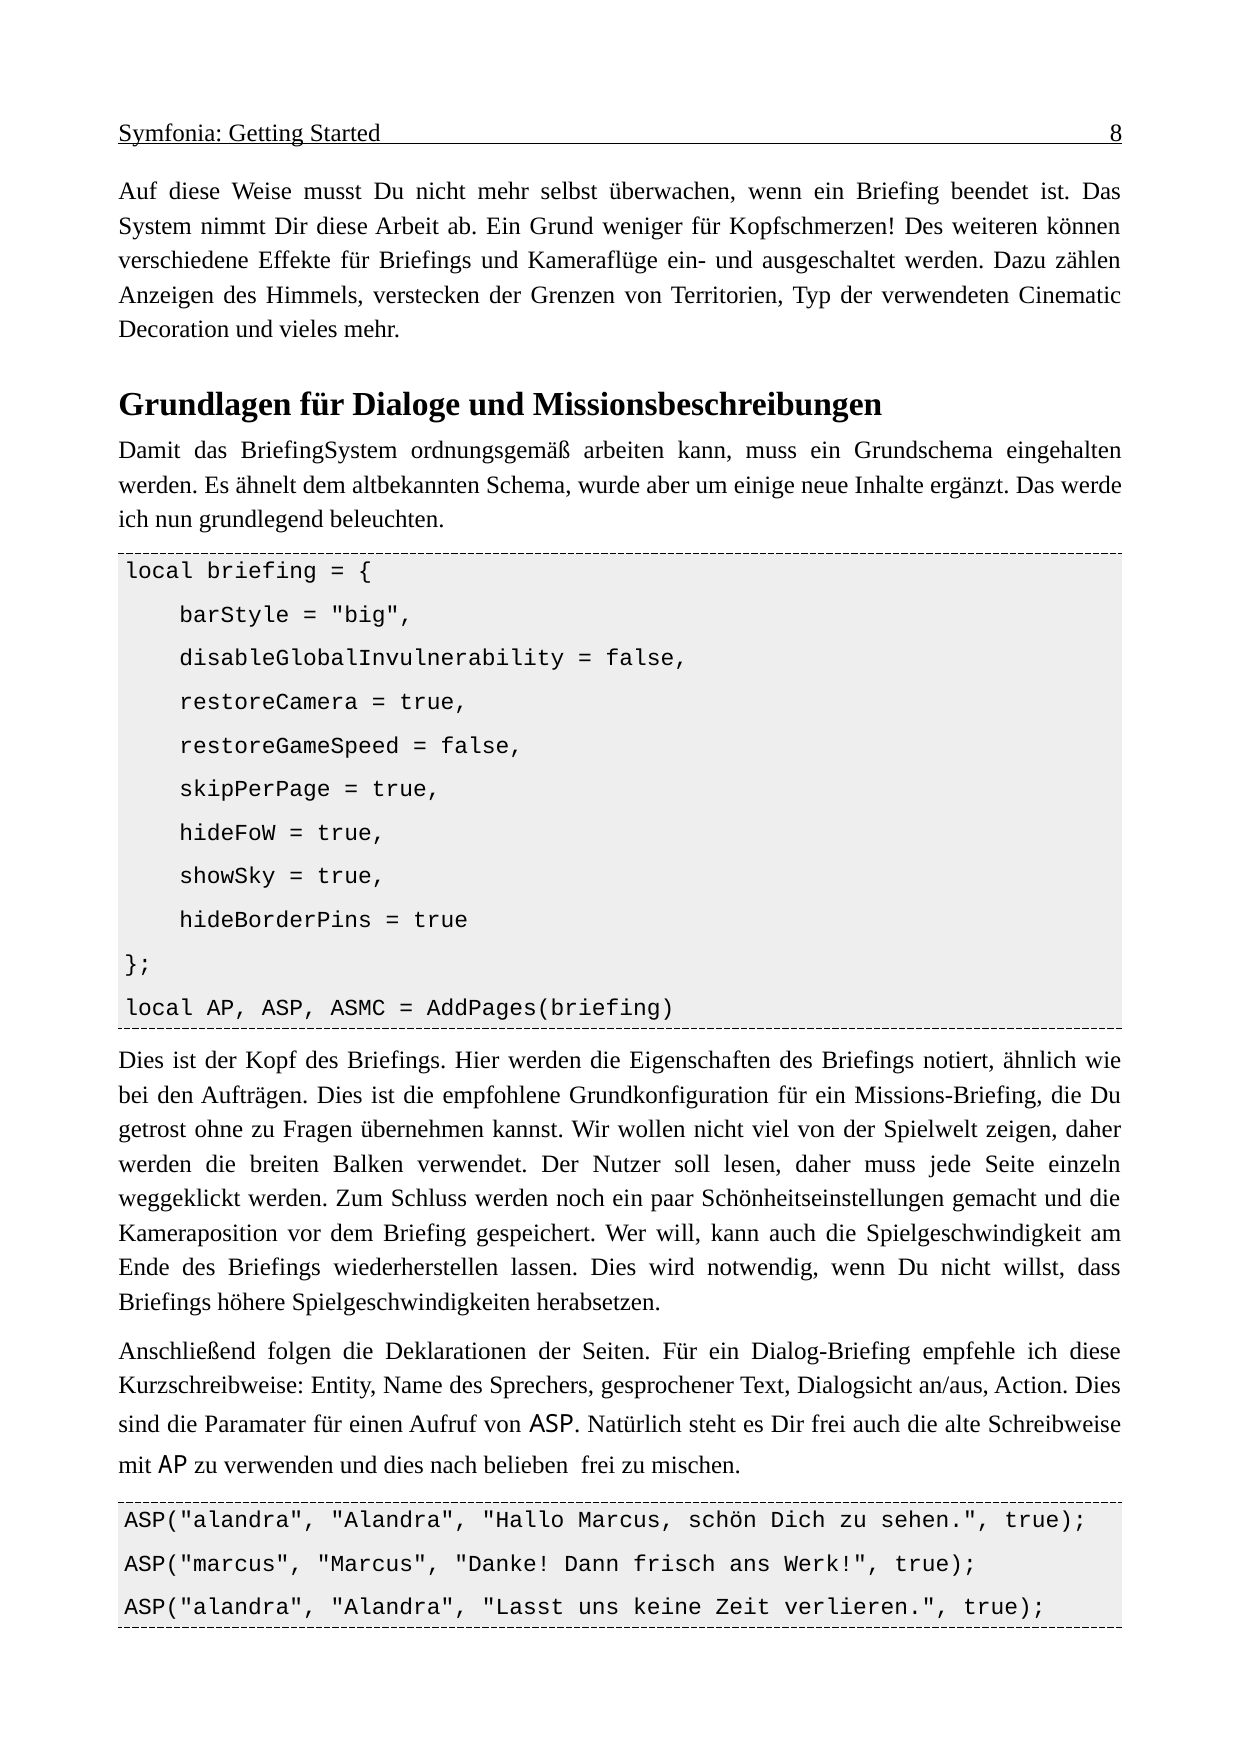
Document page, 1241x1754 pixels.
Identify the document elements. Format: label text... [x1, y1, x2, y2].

text Dies ist der Kopf des Briefings. Hier werden die Eigenschaften des Briefings notiert, ähnlich wie bei den Aufträgen. Dies ist die empfohlene Grundkonfiguration für ein Missions-Briefing, die Du getrost ohne zu Fragen übernehmen kannst. Wir wollen nicht viel von der Spielwelt zeigen, daher werden die breiten Balken verwendet. Der Nutzer soll lesen, daher muss jede Seite einzeln weggeklickt werden. Zum Schluss werden noch ein paar Schönheitseinstellungen gemacht und die Kameraposition vor dem Briefing gespeichert. Wer will, kann auch die Spielgeschwindigkeit am Ende des Briefings wiederherstellen lassen. Dies wird notwendig, wenn Du nicht willst, dass Briefings höhere Spielgeschwindigkeiten herabsetzen. [118, 1046, 1122, 1316]
text showSky = true, [118, 859, 1122, 891]
text local AP, ASP, ASMC = AddPages(briefing) [118, 990, 1122, 1028]
text Auf diese Weise musst Du nicht mehr selbst überwachen, wenn ein Briefing beendet ist. Das System nimmt Dir diese Arbeit ab. Ein Grund weniger für Kopfschmerzen! Des weiteren können verschiedene Effekte für Briefings und Kameraflüge ein- und ausgeschaltet werden. Dazu zählen Anzeigen des Himmels, verstecken der Grenzen von Territorien, Typ der verwendeten Cinematic Decoration und vieles mehr. [118, 176, 1122, 343]
text restoreGameSpeed = false, [118, 728, 1122, 760]
text Damit das BriefingSystem ordnungsgemäß arbeiten kann, muss ein Grundschema eingehalten werden. Es ähnelt dem altbekannten Schema, wurde aber um einige neue Inhalte ergänzt. Das werde ich nun grundlegend beleuchten. [118, 435, 1122, 533]
text hideFoW = true, [118, 815, 1122, 847]
text restoreCamera = true, [118, 684, 1122, 716]
text local briefing = { [118, 553, 1122, 585]
text barStyle = "big", [118, 597, 1122, 629]
subtitle Grundlagen für Dialoge und Missionsbeschreibungen [118, 384, 1122, 423]
text disableGlobalInvulnerability = false, [118, 641, 1122, 673]
text ASP("marcus", "Marcus", "Danke! Dann frisch ans Werk!", true); [118, 1546, 1122, 1578]
text }; [118, 946, 1122, 978]
text hideBorderPins = true [118, 902, 1122, 934]
text ASP("alandra", "Alandra", "Lasst uns keine Zeit verlieren.", true); [118, 1589, 1122, 1627]
text ASP("alandra", "Alandra", "Hallo Marcus, schön Dich zu sehen.", true); [118, 1502, 1122, 1534]
text Anschließend folgen die Deklarationen der Seiten. Für ein Dialog-Briefing empfehle ich diese Kurzschreibweise: Entity, Name des Sprechers, gesprochener Text, Dialogsicht an/aus, Action. Dies sind die Paramater für einen Aufruf von ASP. Natürlich steht es Dir frei auch die alte Schreibweise mit AP zu verwenden und dies nach belieben frei zu mischen. [118, 1336, 1122, 1481]
text skipPerPage = true, [118, 772, 1122, 803]
